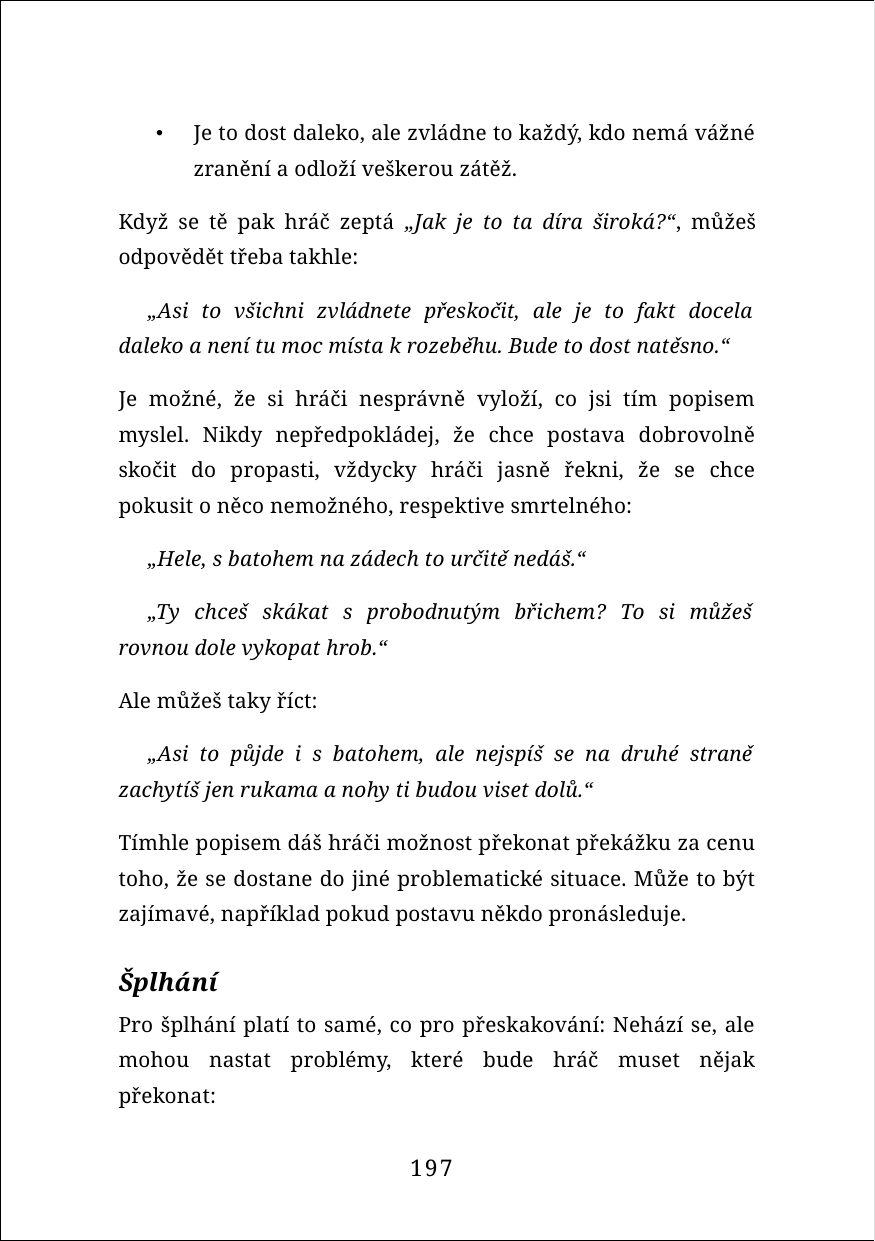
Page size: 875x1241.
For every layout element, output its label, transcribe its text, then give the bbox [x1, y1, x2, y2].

text „Ty chceš skákat s probodnutým břichem? To si můžeš rovnou dole vykopat hrob.“ [118, 597, 756, 661]
text Tímhle popisem dáš hráči možnost překonat překážku za cenu toho, že se dostane do jiné problematické situace. Může to být zajímavé, například pokud postavu někdo pronásleduje. [118, 828, 756, 928]
subtitle Šplhání [118, 964, 756, 998]
text Je možné, že si hráči nesprávně vyloží, co jsi tím popisem myslel. Nikdy nepředpokládej, že chce postava dobrovolně skočit do propasti, vždycky hráči jasně řekni, že se chce pokusit o něco nemožného, respektive smrtelného: [118, 384, 756, 519]
text Pro šplhání platí to samé, co pro přeskakování: Nehází se, ale mohou nastat problémy, které bude hráč muset nějak překonat: [118, 1010, 756, 1109]
text Ale můžeš taky říct: [118, 686, 756, 715]
text „Asi to půjde i s batohem, ale nejspíš se na druhé straně zachytíš jen rukama a nohy ti budou viset dolů.“ [118, 739, 756, 803]
text „Asi to všichni zvládnete přeskočit, ale je to fakt docela daleko a není tu moc místa k rozeběhu. Bude to dost natěsno.“ [118, 296, 756, 360]
text Když se tě pak hráč zeptá „Jak je to ta díra široká?“, můžeš odpovědět třeba takhle: [118, 207, 756, 271]
list Je to dost daleko, ale zvládne to každý, kdo nemá vážné zranění a odloží veškerou zátěž. [156, 118, 756, 182]
text „Hele, s batohem na zádech to určitě nedáš.“ [118, 544, 756, 573]
